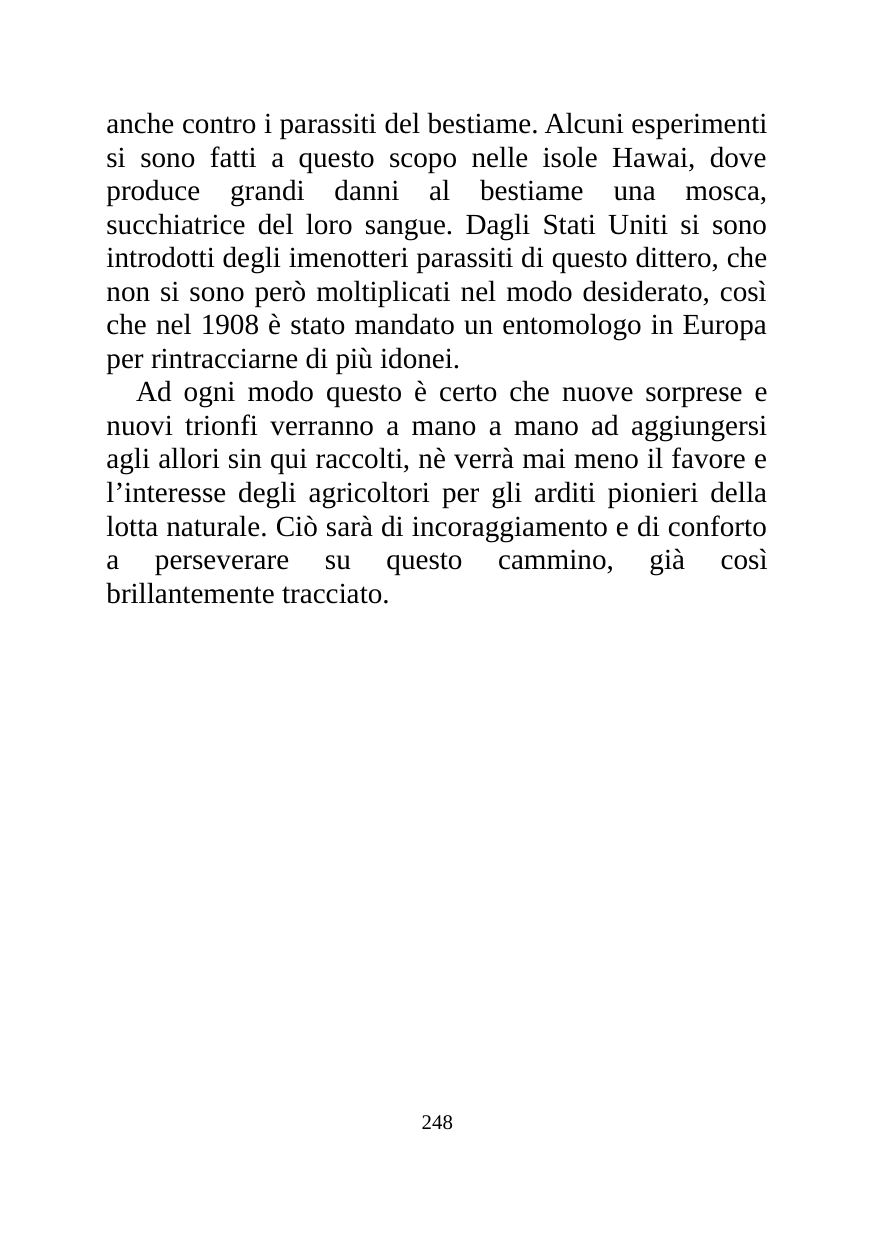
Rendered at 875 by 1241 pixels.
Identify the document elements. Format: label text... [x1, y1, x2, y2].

text Ad ogni modo questo è certo che nuove sorprese e nuovi trionfi verranno a mano a mano ad aggiungersi agli allori sin qui raccolti, nè verrà mai meno il favore e l’interesse degli agricoltori per gli arditi pionieri della lotta naturale. Ciò sarà di incoraggiamento e di conforto a perseverare su questo cammino, già così brillantemente tracciato. [106, 374, 768, 609]
text anche contro i parassiti del bestiame. Alcuni esperimenti si sono fatti a questo scopo nelle isole Hawai, dove produce grandi danni al bestiame una mosca, succhiatrice del loro sangue. Dagli Stati Uniti si sono introdotti degli imenotteri parassiti di questo dittero, che non si sono però moltiplicati nel modo desiderato, così che nel 1908 è stato mandato un entomologo in Europa per rintracciarne di più idonei. [106, 106, 768, 374]
